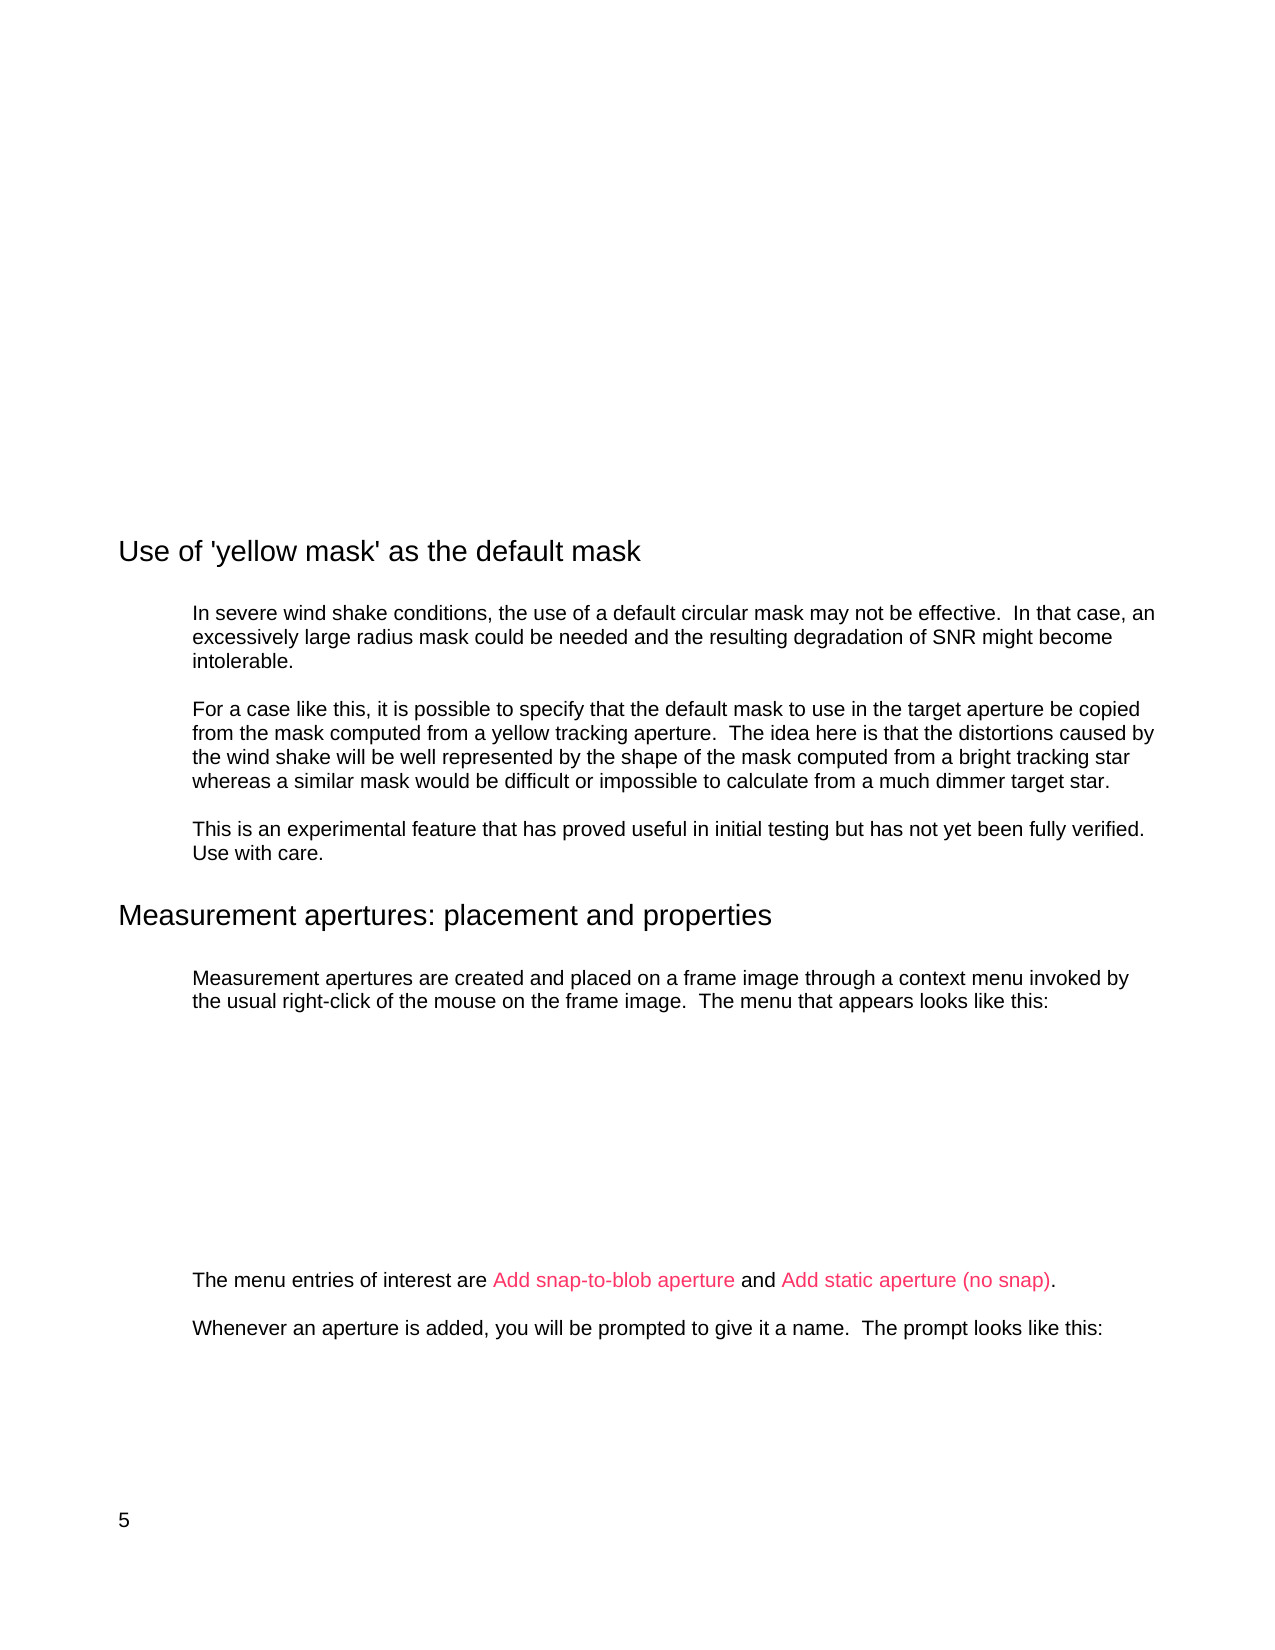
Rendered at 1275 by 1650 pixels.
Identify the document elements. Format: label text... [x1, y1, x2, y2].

text For a case like this, it is possible to specify that the default mask to use in the target aperture be copied from the mask computed from a yellow tracking aperture. The idea here is that the distortions caused by the wind shake will be well represented by the shape of the mask computed from a bright tracking star whereas a similar mask would be difficult or impossible to calculate from a much dimmer target star. [192, 697, 1157, 793]
text In severe wind shake conditions, the use of a default circular mask may not be effective. In that case, an excessively large radius mask could be needed and the resulting degradation of SNR might become intolerable. [192, 601, 1157, 673]
text Measurement apertures are created and placed on a frame image through a context menu invoked by the usual right-click of the mouse on the frame image. The menu that appears looks like this: [192, 965, 1157, 1013]
text The menu entries of interest are Add snap-to-blob aperture and Add static aperture (no snap). [192, 1267, 1157, 1291]
text Measurement apertures: placement and properties [118, 898, 1157, 932]
text Whenever an aperture is added, you will be prompted to give it a name. The prompt looks like this: [192, 1315, 1157, 1339]
text This is an experimental feature that has proved useful in initial testing but has not yet been fully verified. Use with care. [192, 817, 1157, 865]
text Use of 'yellow mask' as the default mask [118, 534, 1157, 568]
